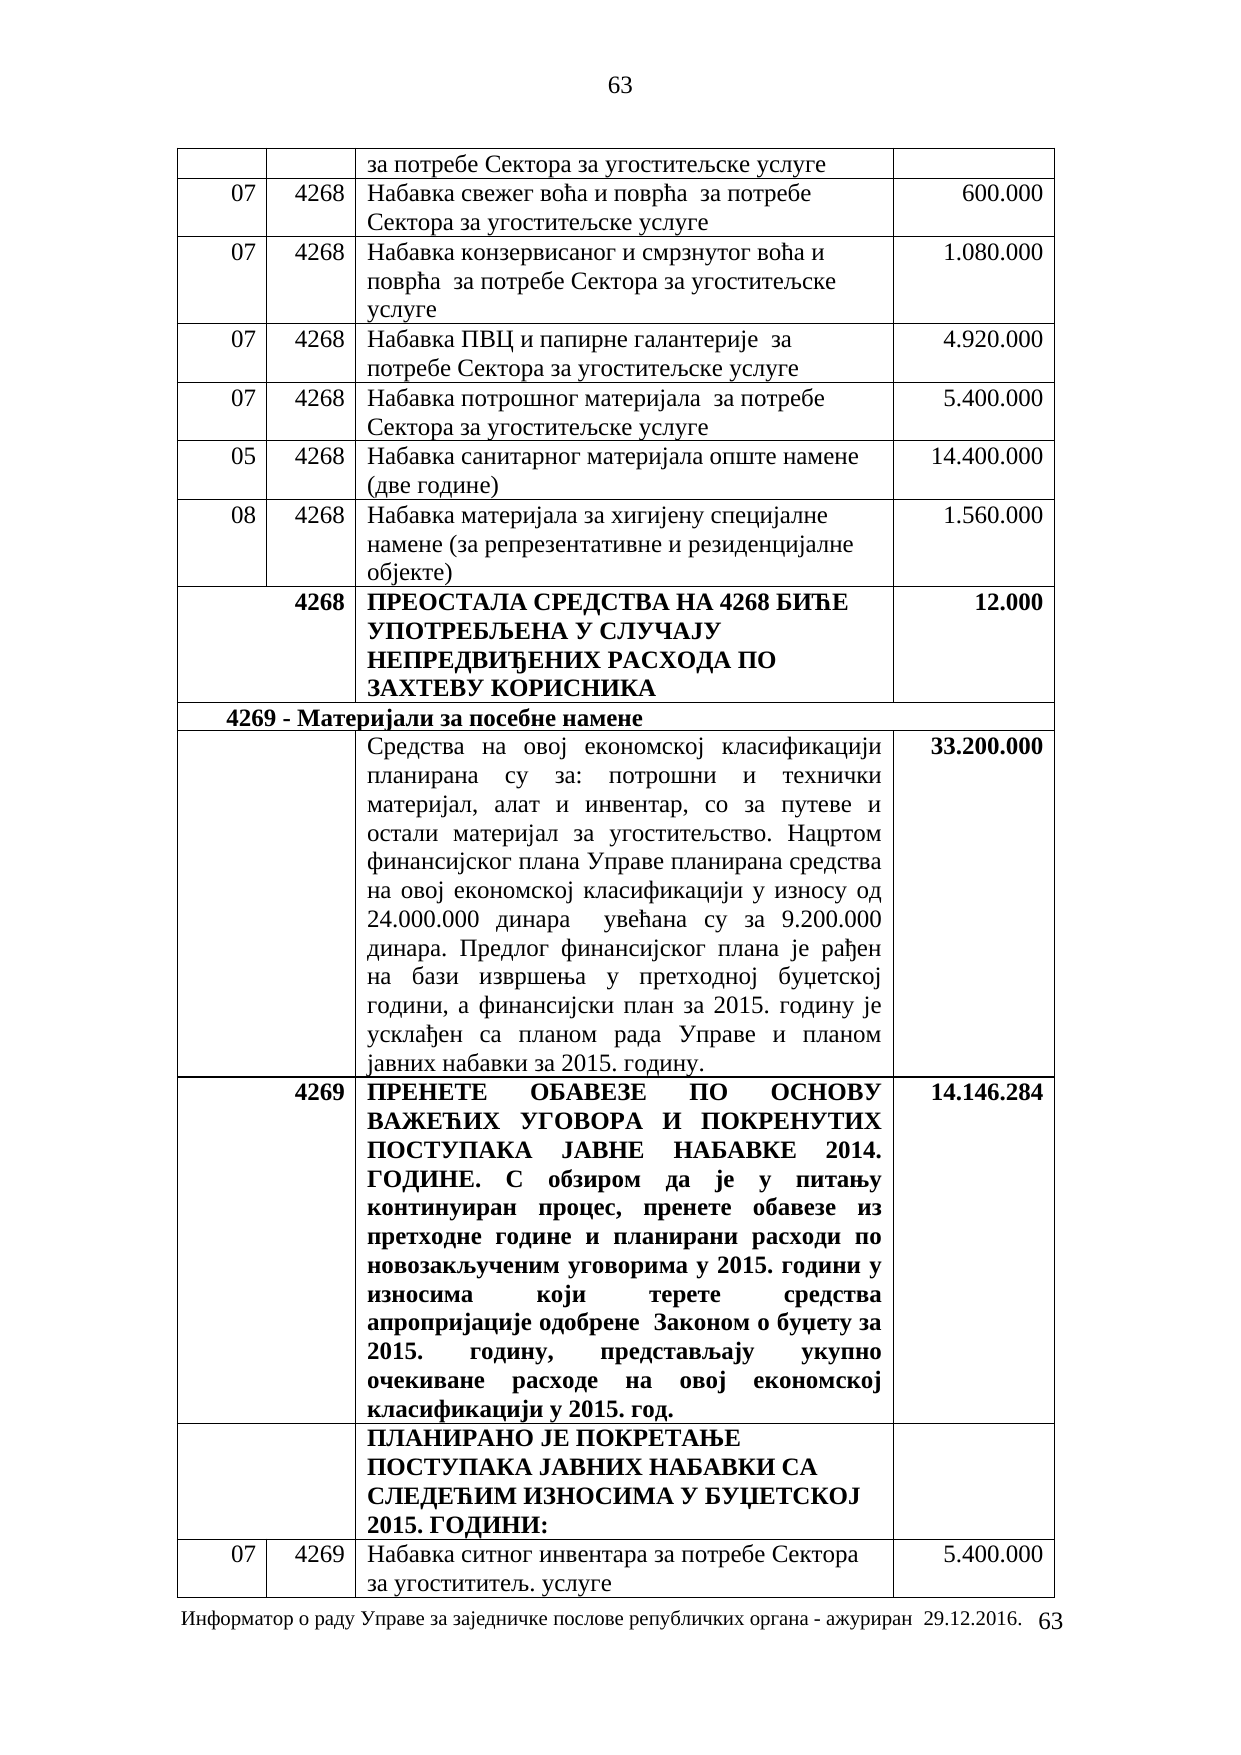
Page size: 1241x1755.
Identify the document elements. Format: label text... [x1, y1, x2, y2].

table_cell 07 [178, 1540, 266, 1597]
table_cell 4269 [178, 1078, 355, 1422]
table_cell Набавка санитарног материјала опште намене (две године) [356, 441, 893, 499]
table_cell Набавка конзервисаног и смрзнутог воћа и поврћа за потребе Сектора за угоститељске услуге [356, 237, 893, 323]
table_cell 1.080.000 [894, 237, 1054, 323]
table_cell 4268 [267, 383, 355, 440]
table_cell 05 [178, 441, 266, 499]
table_cell 33.200.000 [894, 731, 1054, 1076]
table_cell 4268 [267, 500, 355, 586]
table_cell 1.560.000 [894, 500, 1054, 586]
table_cell 07 [178, 179, 266, 236]
table_cell за потребе Сектора за угоститељске услуге [356, 149, 893, 177]
table_cell 07 [178, 383, 266, 440]
table_cell 07 [178, 237, 266, 323]
table_cell 5.400.000 [894, 383, 1054, 440]
table_cell 12.000 [894, 587, 1054, 702]
table_cell 4268 [267, 441, 355, 499]
table_cell 4268 [267, 237, 355, 323]
table_cell ПЛАНИРАНО ЈЕ ПОКРЕТАЊЕ ПОСТУПАКА ЈАВНИХ НАБАВКИ СА СЛЕДЕЋИМ ИЗНОСИМА У БУЏЕТСКОЈ 2015. ГОДИНИ: [356, 1424, 893, 1538]
table_cell 4269 - Материјали за посебне намене [178, 703, 1054, 730]
table_cell [178, 1424, 355, 1538]
table_cell 5.400.000 [894, 1540, 1054, 1597]
table_cell 14.400.000 [894, 441, 1054, 499]
table_cell 4.920.000 [894, 324, 1054, 382]
table_cell Набавка свежег воћа и поврћа за потребе Сектора за угоститељске услуге [356, 179, 893, 236]
table_cell 4268 [178, 587, 355, 702]
table_cell [894, 149, 1054, 177]
table_cell 07 [178, 324, 266, 382]
table_cell ПРЕОСТАЛА СРЕДСТВА НА 4268 БИЋЕ УПОТРЕБЉЕНА У СЛУЧАЈУ НЕПРЕДВИЂЕНИХ РАСХОДА ПО ЗАХТЕВУ КОРИСНИКА [356, 587, 893, 702]
table_cell 08 [178, 500, 266, 586]
table_cell [267, 149, 355, 177]
table_cell Набавка материјала за хигијену специјалне намене (за репрезентативне и резиденцијалне објекте) [356, 500, 893, 586]
table_cell 14.146.284 [894, 1078, 1054, 1422]
table_cell Набавка ПВЦ и папирне галантерије за потребе Сектора за угоститељске услуге [356, 324, 893, 382]
table_cell Набавка ситног инвентара за потребе Сектора за угостититељ. услуге [356, 1540, 893, 1597]
table_cell ПРЕНЕТЕ ОБАВЕЗЕ ПО ОСНОВУ ВАЖЕЋИХ УГОВОРА И ПОКРЕНУТИХ ПОСТУПАКА ЈАВНЕ НАБАВКЕ 2014. ГОДИНЕ. С обзиром да је у питању континуиран процес, пренете обавезе из претходне године и планирани расходи по новозакљученим уговорима у 2015. години у износима који терете средства апропријације одобрене Законом о буџету за 2015. годину, представљају укупно очекиване расходе на овој економској класификацији у 2015. год. [356, 1078, 893, 1422]
table_cell 4268 [267, 179, 355, 236]
table_cell [178, 731, 355, 1076]
table_cell Набавка потрошног материјала за потребе Сектора за угоститељске услуге [356, 383, 893, 440]
table_cell [178, 149, 266, 177]
table_cell [894, 1424, 1054, 1538]
table_cell Средства на овој економској класификацији планирана су за: потрошни и технички материјал, алат и инвентар, со за путеве и остали материјал за угоститељство. Нацртом финансијског плана Управе планирана средства на овој економској класификацији у износу од 24.000.000 динара увећана су за 9.200.000 динара. Предлог финансијског плана је рађен на бази извршења у претходној буџетској години, а финансијски план за 2015. годину је усклађен са планом рада Управе и планом јавних набавки за 2015. годину. [356, 731, 893, 1076]
table_cell 4269 [267, 1540, 355, 1597]
table_cell 600.000 [894, 179, 1054, 236]
table_cell 4268 [267, 324, 355, 382]
